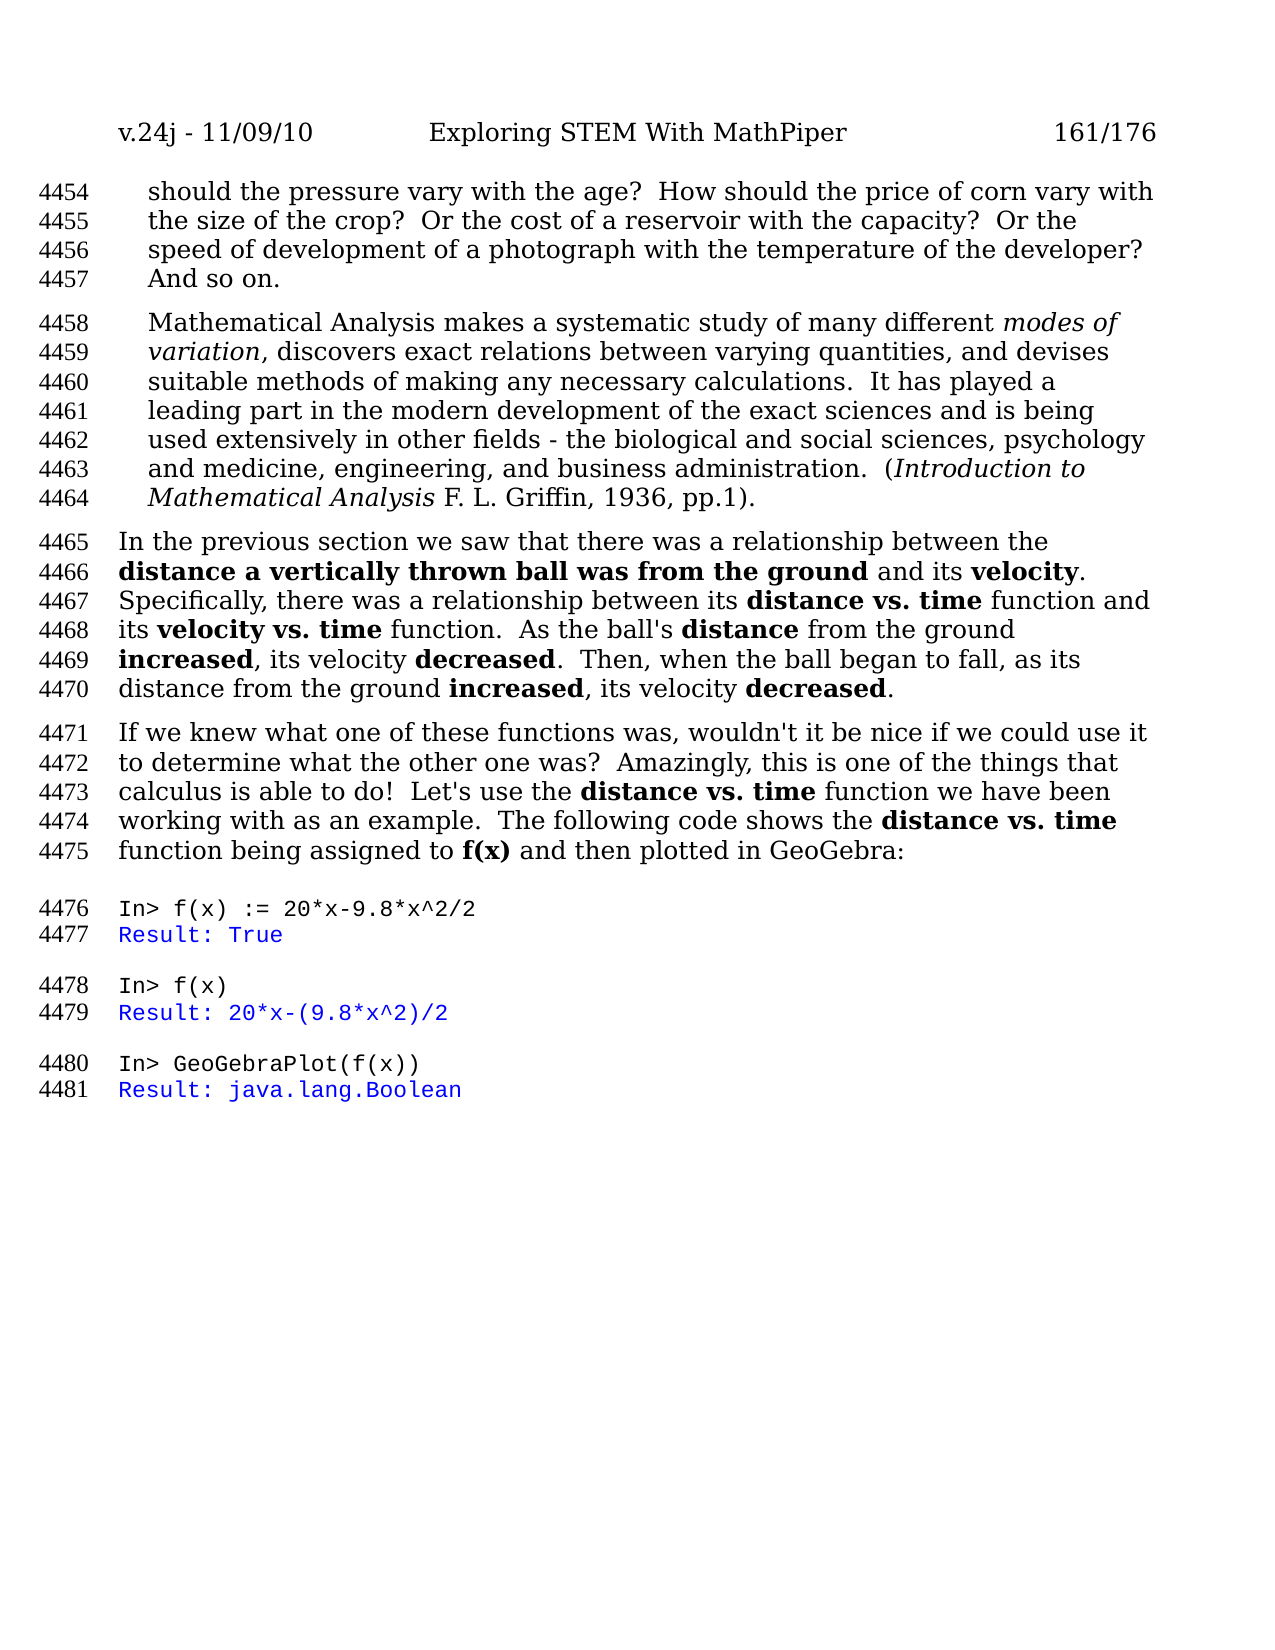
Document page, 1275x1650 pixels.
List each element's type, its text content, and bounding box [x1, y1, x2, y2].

text Mathematical Analysis makes a systematic study of many different modes of variation, discovers exact relations between varying quantities, and devises suitable methods of making any necessary calculations. It has played a leading part in the modern development of the exact sciences and is being used extensively in other fields - the biological and social sciences, psychology and medicine, engineering, and business administration. (Introduction to Mathematical Analysis F. L. Griffin, 1936, pp.1). [148, 308, 1157, 513]
text Result: 20*x-(9.8*x^2)/2 [118, 1001, 1157, 1027]
text Result: True [118, 923, 1157, 949]
text In> f(x) [118, 975, 1157, 1001]
text Result: java.lang.Boolean [118, 1079, 1157, 1104]
text If we knew what one of these functions was, wouldn't it be nice if we could use it to determine what the other one was? Amazingly, this is one of the things that calculus is able to do! Let's use the distance vs. time function we have been working with as an example. The following code shows the distance vs. time function being assigned to f(x) and then plotted in GeoGebra: [118, 719, 1157, 865]
text In the previous section we saw that there was a relationship between the distance a vertically thrown ball was from the ground and its velocity. Specifically, there was a relationship between its distance vs. time function and its velocity vs. time function. As the ball's distance from the ground increased, its velocity decreased. Then, when the ball began to fall, as its distance from the ground increased, its velocity decreased. [118, 528, 1157, 704]
text should the pressure vary with the age? How should the price of corn vary with the size of the crop? Or the cost of a reservoir with the capacity? Or the speed of development of a photograph with the temperature of the developer? And so on. [148, 177, 1157, 293]
text In> f(x) := 20*x-9.8*x^2/2 [118, 897, 1157, 923]
text In> GeoGebraPlot(f(x)) [118, 1053, 1157, 1079]
